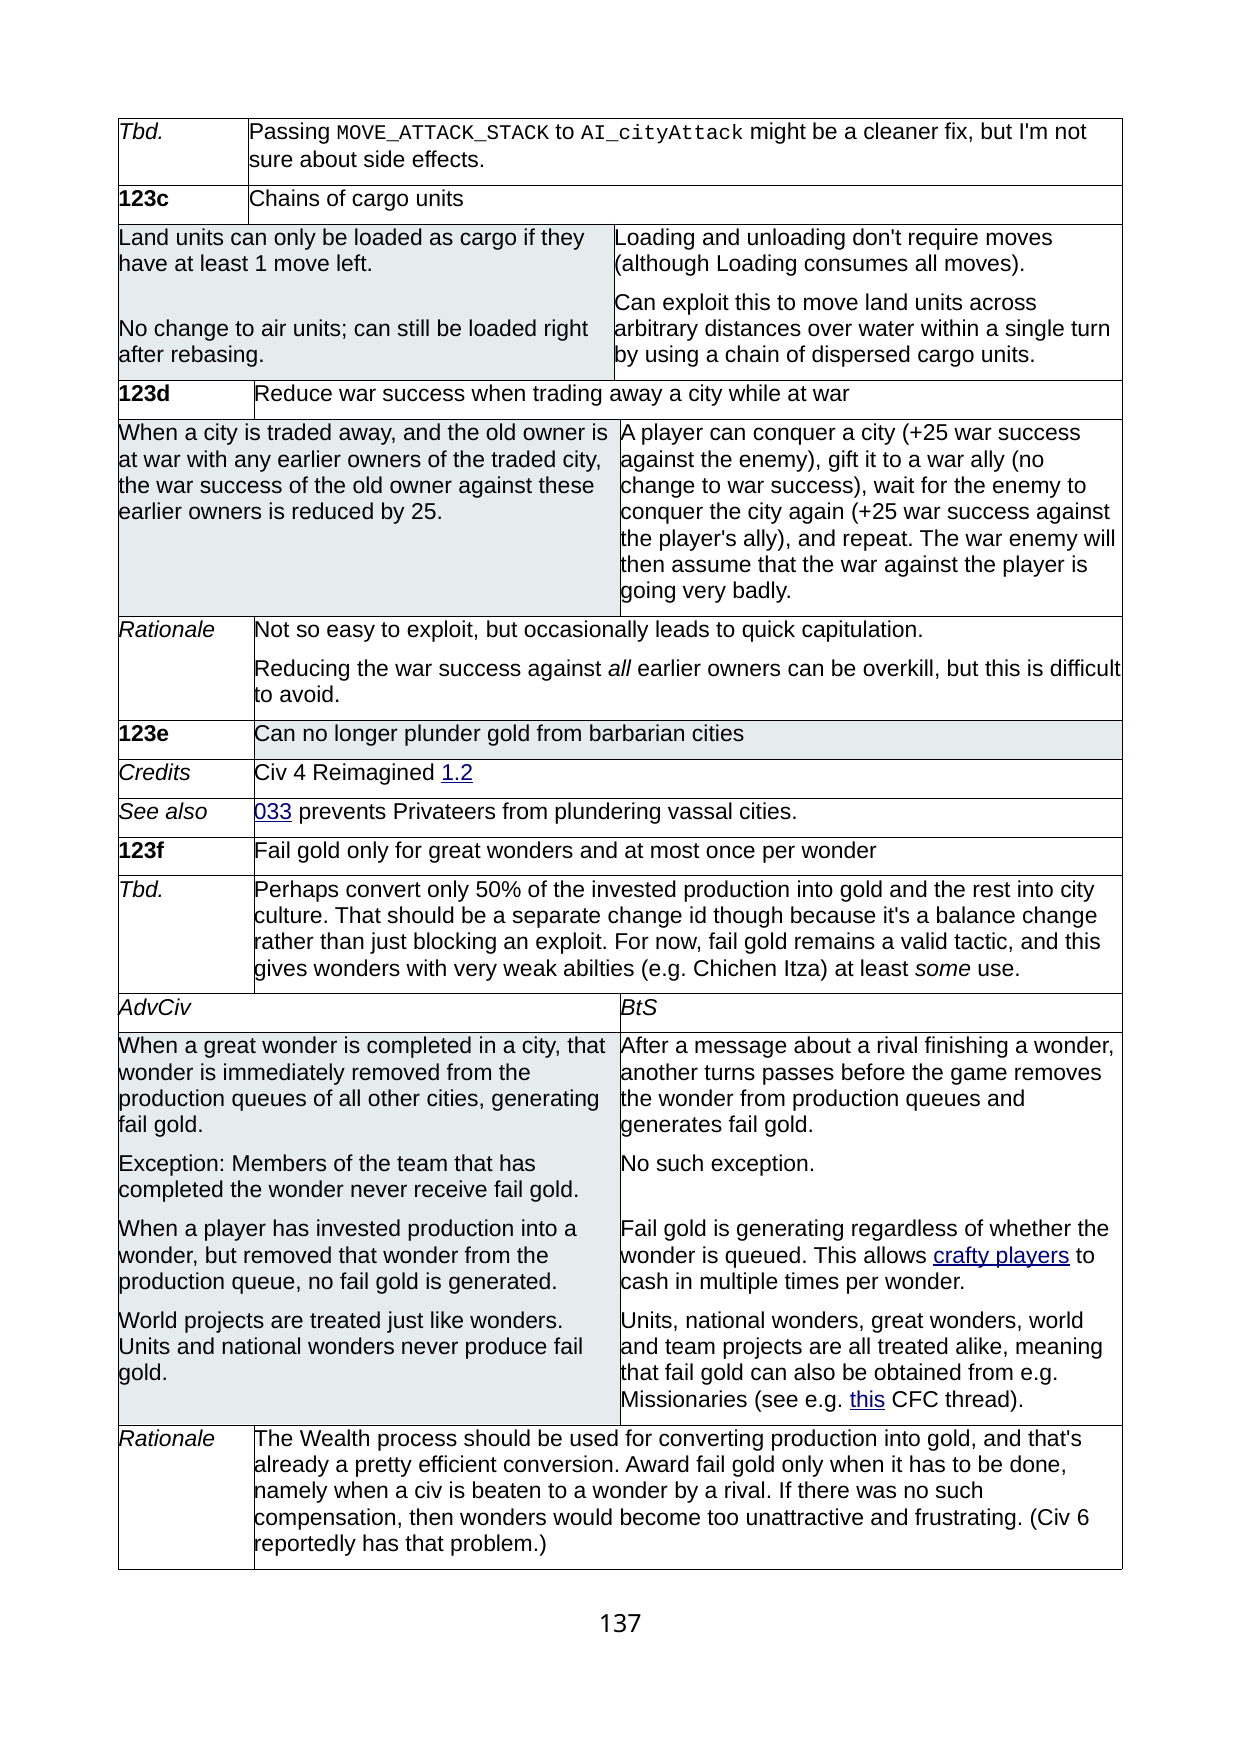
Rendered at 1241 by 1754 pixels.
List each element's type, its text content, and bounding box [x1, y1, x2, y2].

table_cell Rationale [119, 1426, 254, 1569]
table_cell Tbd. [119, 876, 254, 993]
table_cell Not so easy to exploit, but occasionally leads to quick capitulation. Reducing the war success against all earlier owners can be overkill, but this is difficult to avoid. [255, 617, 1122, 720]
table_cell 123d [119, 381, 254, 419]
table_cell 123f [119, 838, 254, 875]
table_cell Chains of cargo units [249, 186, 1122, 223]
table_cell Fail gold only for great wonders and at most once per wonder [255, 838, 1122, 875]
table_cell BtS [621, 994, 1122, 1032]
table_cell A player can conquer a city (+25 war success against the enemy), gift it to a war ally (no change to war success), wait for the enemy to conquer the city again (+25 war success against the player's ally), and repeat. The war enemy will then assume that the war against the player is going very badly. [621, 420, 1122, 616]
table_cell Reduce war success when trading away a city while at war [255, 381, 1122, 419]
table_cell Can no longer plunder gold from barbarian cities [255, 721, 1122, 759]
table_cell Rationale [119, 617, 254, 720]
table_cell See also [119, 799, 254, 837]
table_cell Credits [119, 760, 254, 798]
table_cell The Wealth process should be used for converting production into gold, and that's already a pretty efficient conversion. Award fail gold only when it has to be done, namely when a civ is beaten to a wonder by a rival. If there was no such compensation, then wonders would become too unattractive and frustrating. (Civ 6 reportedly has that problem.) [255, 1426, 1122, 1569]
table_cell 123c [119, 186, 248, 223]
table_cell After a message about a rival finishing a wonder, another turns passes before the game removes the wonder from production queues and generates fail gold. No such exception. Fail gold is generating regardless of whether the wonder is queued. This allows crafty players to cash in multiple times per wonder. Units, national wonders, great wonders, world and team projects are all treated alike, meaning that fail gold can also be obtained from e.g. Missionaries (see e.g. this CFC thread). [621, 1033, 1122, 1424]
table_cell When a great wonder is completed in a city, that wonder is immediately removed from the production queues of all other cities, generating fail gold. Exception: Members of the team that has completed the wonder never receive fail gold. When a player has invested production into a wonder, but removed that wonder from the production queue, no fail gold is generated. World projects are treated just like wonders. Units and national wonders never produce fail gold. [119, 1033, 620, 1424]
table_cell Loading and unloading don't require moves (although Loading consumes all moves). Can exploit this to move land units across arbitrary distances over water within a single turn by using a chain of dispersed cargo units. [615, 225, 1122, 380]
table_cell When a city is traded away, and the old owner is at war with any earlier owners of the traded city, the war success of the old owner against these earlier owners is reduced by 25. [119, 420, 620, 616]
table_cell 033 prevents Privateers from plundering vassal cities. [255, 799, 1122, 837]
table_cell Tbd. [119, 119, 248, 185]
table_cell Civ 4 Reimagined 1.2 [255, 760, 1122, 798]
table_cell Passing MOVE_ATTACK_STACK to AI_cityAttack might be a cleaner fix, but I'm not sure about side effects. [249, 119, 1122, 185]
table_cell Perhaps convert only 50% of the invested production into gold and the rest into city culture. That should be a separate change id though because it's a balance change rather than just blocking an exploit. For now, fail gold remains a valid tactic, and this gives wonders with very weak abilties (e.g. Chichen Itza) at least some use. [255, 876, 1122, 993]
table_cell AdvCiv [119, 994, 620, 1032]
table_cell 123e [119, 721, 254, 759]
table_cell Land units can only be loaded as cargo if they have at least 1 move left. No change to air units; can still be loaded right after rebasing. [119, 225, 614, 380]
